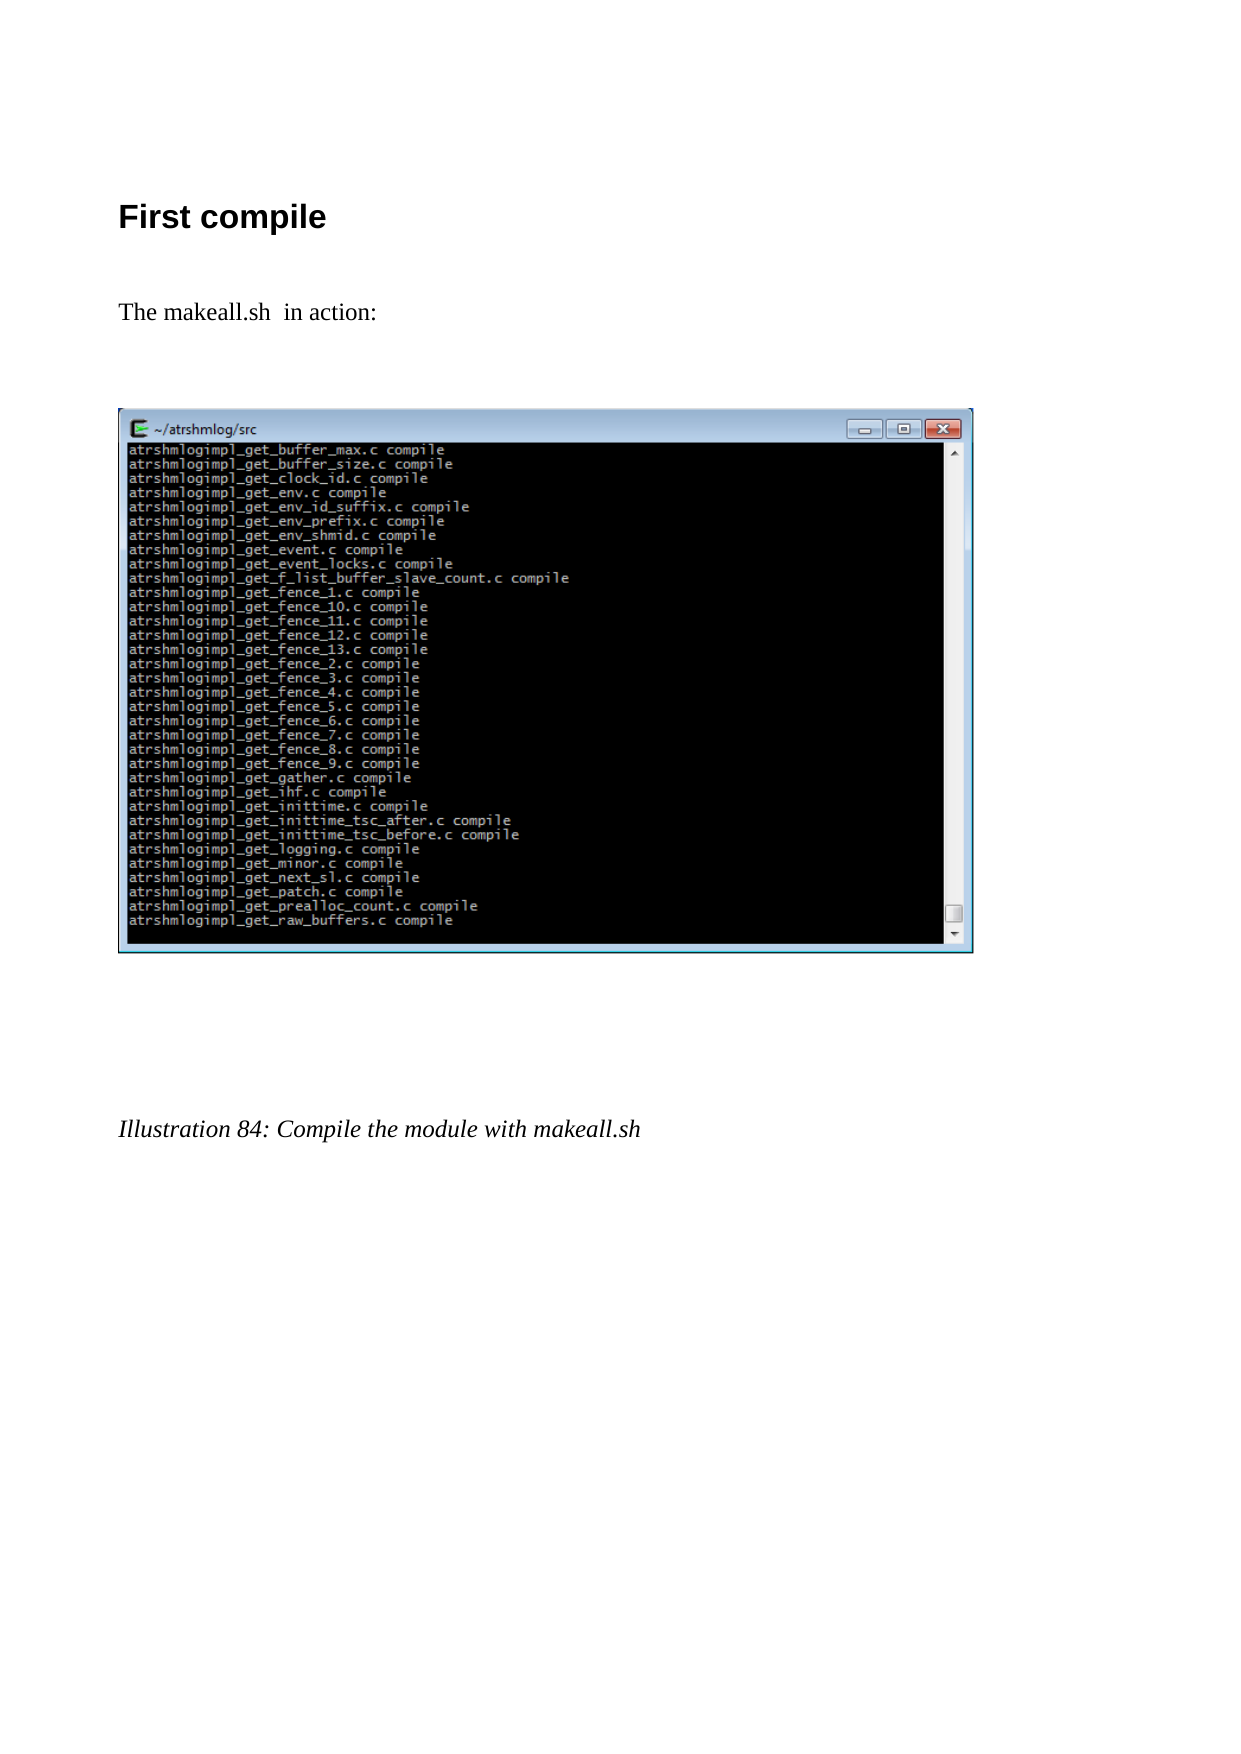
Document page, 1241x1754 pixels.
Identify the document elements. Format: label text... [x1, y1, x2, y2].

text Illustration 84: Compile the module with makeall.sh [118, 1115, 1122, 1143]
picture [118, 408, 1123, 1115]
subtitle First compile [118, 197, 1122, 236]
text The makeall.sh in action: [118, 297, 1122, 326]
